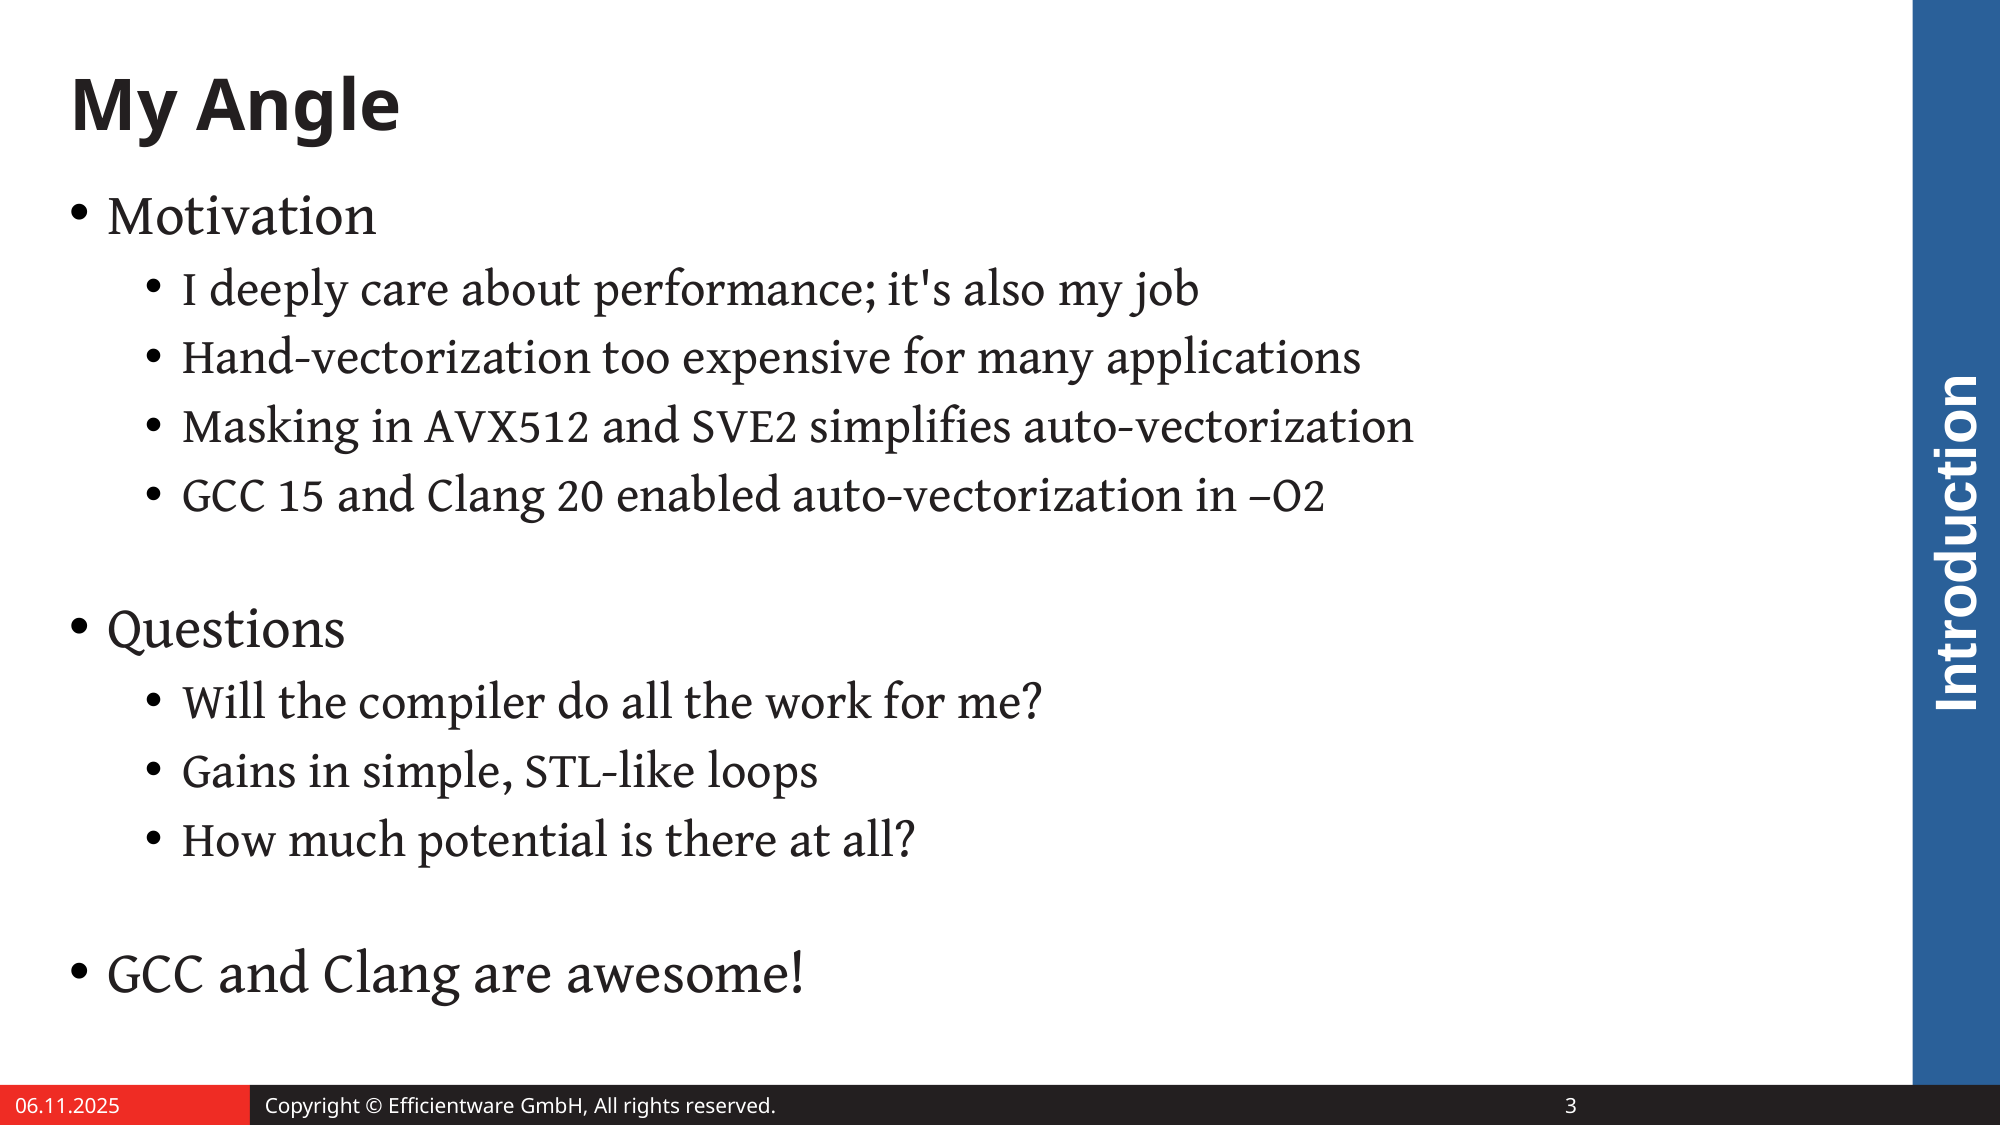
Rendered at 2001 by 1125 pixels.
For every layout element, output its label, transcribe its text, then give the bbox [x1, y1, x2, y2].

text_box Introduction [1912, 0, 2000, 1084]
footer Copyright © Efficientware GmbH, All rights reserved. [249, 1084, 1550, 1125]
slide_number 06.11.2025 [0, 1084, 249, 1125]
list Motivation I deeply care about performance; it's also my job Hand-vectorization too expensive for many applications Masking in AVX512 and SVE2 simplifies auto-vectorization GCC 15 and Clang 20 enabled auto-vectorization in –O2 Questions Will the compiler do all the work for me? Gains in simple, STL-like loops How much potential is there at all? GCC and Clang are awesome! [55, 176, 1945, 1063]
slide_number [1550, 1084, 2000, 1125]
title My Angle [55, 52, 1945, 156]
